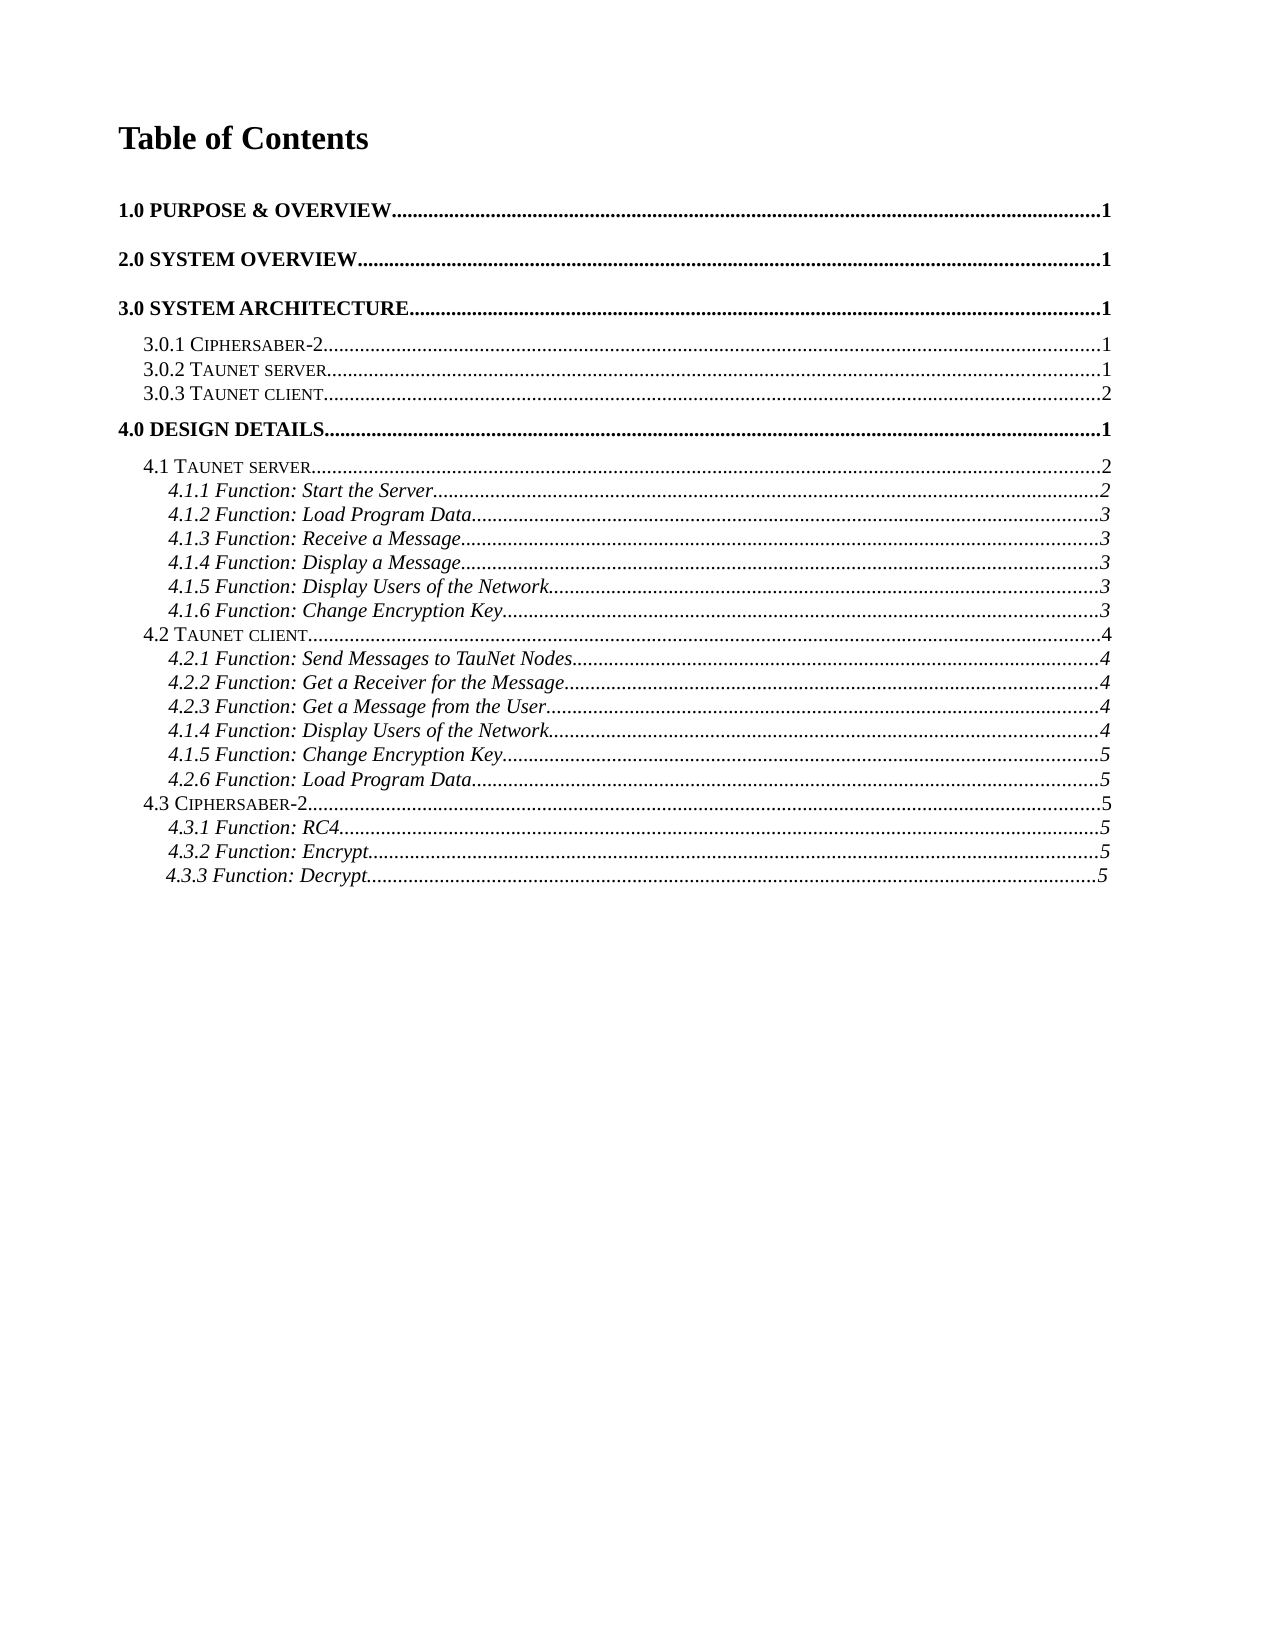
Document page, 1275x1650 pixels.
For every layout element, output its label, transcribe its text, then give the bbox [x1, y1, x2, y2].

text 4.3.1 Function: RC4 5 [168, 814, 1157, 839]
text 4.1.4 Function: Display Users of the Network 4 [168, 718, 1157, 742]
text 4.3 Ciphersaber-2 5 [143, 791, 1157, 814]
text 4.2.2 Function: Get a Receiver for the Message 4 [168, 670, 1157, 694]
text 2.0 System overview 1 [118, 247, 1157, 271]
text 4.1.3 Function: Receive a Message 3 [168, 526, 1157, 550]
text 4.1.6 Function: Change Encryption Key 3 [168, 598, 1157, 622]
text 4.2.3 Function: Get a Message from the User 4 [168, 694, 1157, 718]
text 4.2 Taunet client 4 [143, 622, 1157, 646]
text 4.1.5 Function: Display Users of the Network 3 [168, 574, 1157, 598]
text 3.0.3 Taunet client 2 [143, 381, 1157, 404]
text 3.0.1 Ciphersaber-2 1 [143, 332, 1157, 356]
text 3.0 System Architecture 1 [118, 296, 1157, 320]
text 4.1.5 Function: Change Encryption Key 5 [168, 742, 1157, 766]
text 4.2.6 Function: Load Program Data 5 [168, 766, 1157, 791]
text 3.0.2 Taunet server 1 [143, 356, 1157, 381]
text Table of Contents [118, 118, 1157, 156]
text 4.0 Design details 1 [118, 417, 1157, 441]
text 4.1 Taunet server 2 [143, 454, 1157, 478]
text 4.1.1 Function: Start the Server 2 [168, 478, 1157, 502]
text 4.1.2 Function: Load Program Data 3 [168, 502, 1157, 526]
text 4.3.2 Function: Encrypt 5 [168, 839, 1157, 863]
text 4.1.4 Function: Display a Message 3 [168, 550, 1157, 574]
text 1.0 Purpose & Overview 1 [118, 198, 1157, 222]
text 4.2.1 Function: Send Messages to TauNet Nodes 4 [168, 646, 1157, 670]
text 4.3.3 Function: Decrypt 5 [118, 863, 1157, 887]
